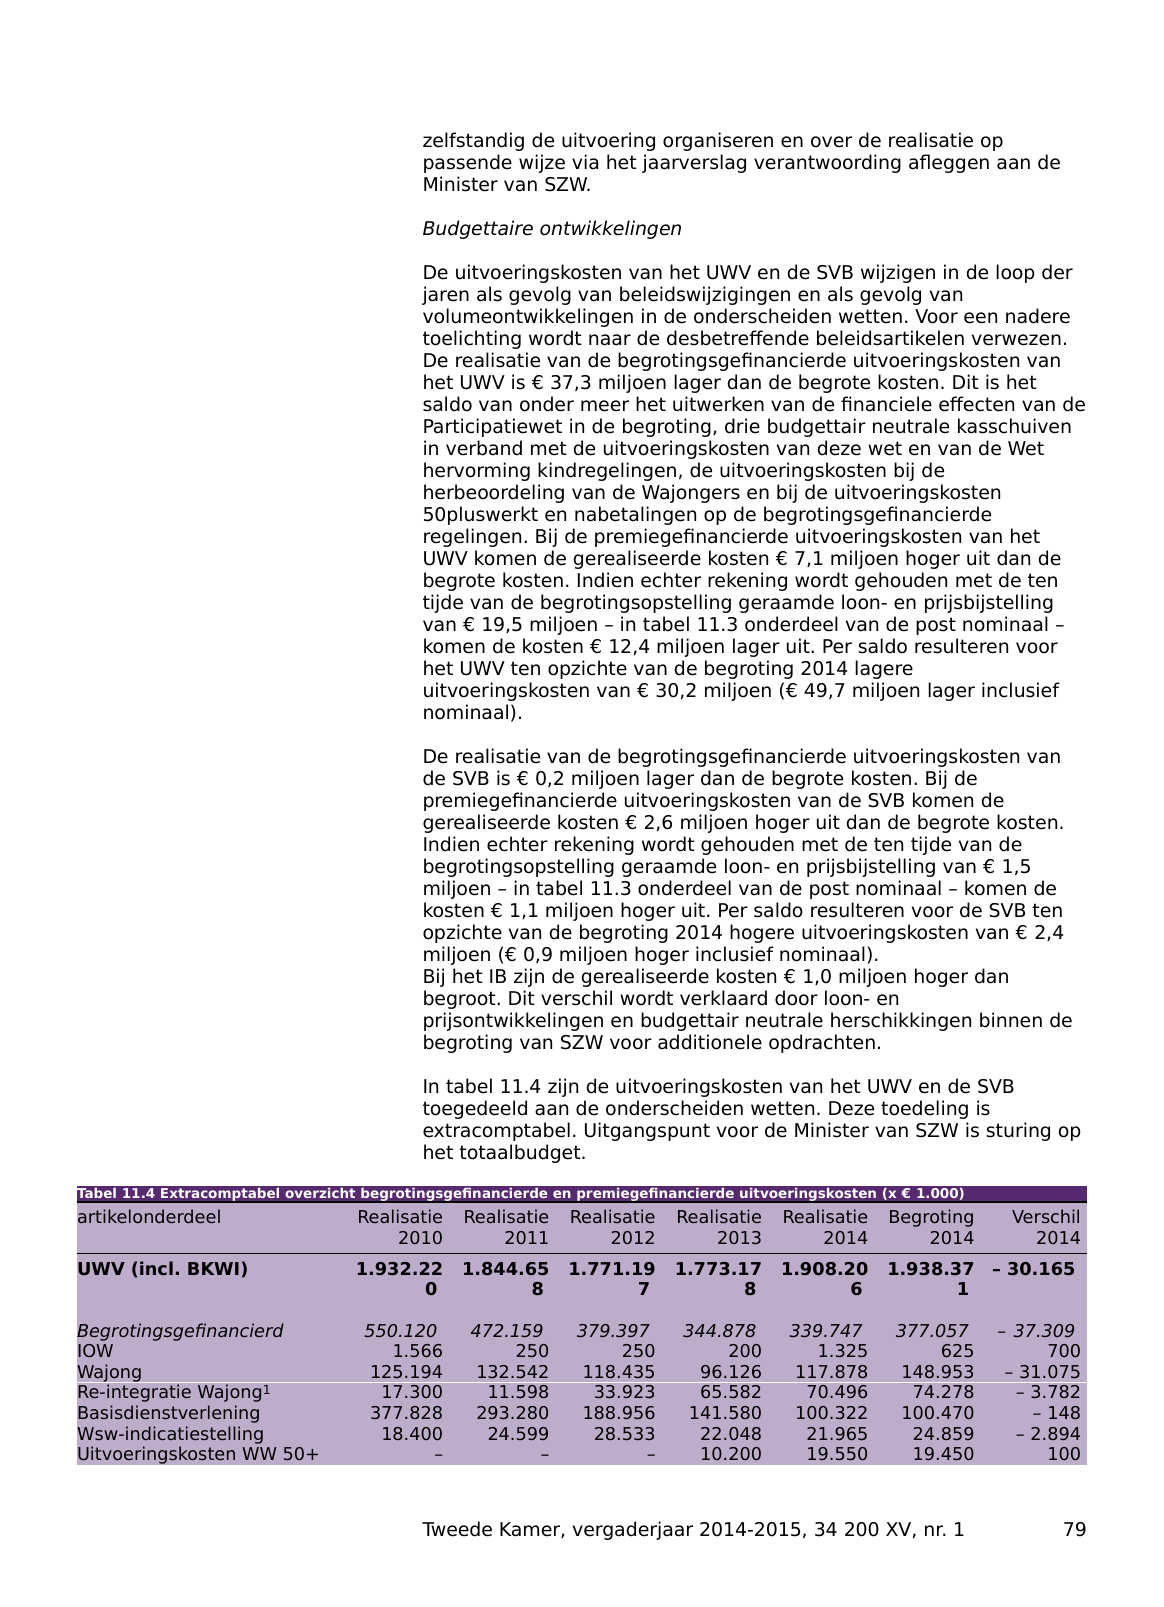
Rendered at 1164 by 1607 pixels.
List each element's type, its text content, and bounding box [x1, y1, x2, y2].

table_cell 250 [449, 1341, 555, 1362]
table_cell Realisatie 2012 [555, 1203, 661, 1253]
table_cell UWV (incl. BKWI) [77, 1254, 342, 1300]
table_cell 125.194 [343, 1362, 449, 1382]
table_cell 19.450 [874, 1444, 980, 1465]
table_cell [661, 1300, 768, 1321]
table_cell [874, 1300, 980, 1321]
table_cell Realisatie 2011 [449, 1203, 555, 1253]
table_cell 550.120 [343, 1321, 449, 1341]
table_cell 100.322 [768, 1403, 874, 1424]
text De realisatie van de begrotingsgefinancierde uitvoeringskosten van de SVB is € 0,2 miljoen lager dan de begrote kosten. Bij de premiegefinancierde uitvoeringskosten van de SVB komen de gerealiseerde kosten € 2,6 miljoen hoger uit dan de begrote kosten. Indien echter rekening wordt gehouden met de ten tijde van de begrotingsopstelling geraamde loon- en prijsbijstelling van € 1,5 miljoen – in tabel 11.3 onderdeel van de post nominaal – komen de kosten € 1,1 miljoen hoger uit. Per saldo resulteren voor de SVB ten opzichte van de begroting 2014 hogere uitvoeringskosten van € 2,4 miljoen (€ 0,9 miljoen hoger inclusief nominaal). [422, 746, 1087, 966]
table_cell 293.280 [449, 1403, 555, 1424]
table_cell 100.470 [874, 1403, 980, 1424]
table_cell – 31.075 [980, 1362, 1087, 1382]
table_cell Realisatie 2013 [661, 1203, 768, 1253]
table_cell 377.828 [343, 1403, 449, 1424]
text Bij het IB zijn de gerealiseerde kosten € 1,0 miljoen hoger dan begroot. Dit verschil wordt verklaard door loon- en prijsontwikkelingen en budgettair neutrale herschikkingen binnen de begroting van SZW voor additionele opdrachten. [422, 966, 1087, 1054]
table_cell 132.542 [449, 1362, 555, 1382]
table_cell 472.159 [449, 1321, 555, 1341]
table_cell 10.200 [661, 1444, 768, 1465]
table_cell [449, 1300, 555, 1321]
table_cell Wajong [77, 1362, 342, 1382]
table_cell [343, 1300, 449, 1321]
table_cell 344.878 [661, 1321, 768, 1341]
table_cell 70.496 [768, 1383, 874, 1403]
table_cell 1.938.371 [874, 1254, 980, 1300]
table_cell Realisatie 2010 [343, 1203, 449, 1253]
table_cell – [449, 1444, 555, 1465]
table_cell 22.048 [661, 1424, 768, 1444]
table_cell Uitvoeringskosten WW 50+ [77, 1444, 342, 1465]
table_cell 21.965 [768, 1424, 874, 1444]
table_cell 1.566 [343, 1341, 449, 1362]
table_cell artikelonderdeel [77, 1203, 342, 1253]
table_cell 625 [874, 1341, 980, 1362]
table_cell – 3.782 [980, 1383, 1087, 1403]
table_cell 96.126 [661, 1362, 768, 1382]
table_cell 28.533 [555, 1424, 661, 1444]
table_cell 377.057 [874, 1321, 980, 1341]
text De uitvoeringskosten van het UWV en de SVB wijzigen in de loop der jaren als gevolg van beleidswijzigingen en als gevolg van volumeontwikkelingen in de onderscheiden wetten. Voor een nadere toelichting wordt naar de desbetreffende beleidsartikelen verwezen. [422, 262, 1087, 350]
table_cell 148.953 [874, 1362, 980, 1382]
table_cell 1.771.197 [555, 1254, 661, 1300]
table_cell – [555, 1444, 661, 1465]
table_cell Begrotingsgefinancierd [77, 1321, 342, 1341]
table_cell 1.932.220 [343, 1254, 449, 1300]
table_cell Begroting 2014 [874, 1203, 980, 1253]
text In tabel 11.4 zijn de uitvoeringskosten van het UWV en de SVB toegedeeld aan de onderscheiden wetten. Deze toedeling is extracomptabel. Uitgangspunt voor de Minister van SZW is sturing op het totaalbudget. [422, 1076, 1087, 1164]
table_cell [555, 1300, 661, 1321]
table_cell 74.278 [874, 1383, 980, 1403]
table_cell 17.300 [343, 1383, 449, 1403]
table_cell IOW [77, 1341, 342, 1362]
table_cell – 37.309 [980, 1321, 1087, 1341]
table_cell 33.923 [555, 1383, 661, 1403]
table_cell 11.598 [449, 1383, 555, 1403]
table_cell [77, 1300, 342, 1321]
table_cell 200 [661, 1341, 768, 1362]
table_cell – [343, 1444, 449, 1465]
table_cell 24.599 [449, 1424, 555, 1444]
table_cell 339.747 [768, 1321, 874, 1341]
table_cell 100 [980, 1444, 1087, 1465]
table_cell 1.844.658 [449, 1254, 555, 1300]
table_cell 188.956 [555, 1403, 661, 1424]
table_cell 24.859 [874, 1424, 980, 1444]
table_cell Realisatie 2014 [768, 1203, 874, 1253]
table_cell 118.435 [555, 1362, 661, 1382]
table_cell Re-integratie Wajong1 [77, 1383, 342, 1403]
table_cell 65.582 [661, 1383, 768, 1403]
table_cell Verschil 2014 [980, 1203, 1087, 1253]
table_cell – 2.894 [980, 1424, 1087, 1444]
table_cell [980, 1300, 1087, 1321]
table_cell 379.397 [555, 1321, 661, 1341]
subtitle Budgettaire ontwikkelingen [422, 218, 1087, 240]
table_cell 117.878 [768, 1362, 874, 1382]
table_cell Basisdienstverlening [77, 1403, 342, 1424]
table_cell 1.325 [768, 1341, 874, 1362]
table_cell 250 [555, 1341, 661, 1362]
table_cell 1.908.206 [768, 1254, 874, 1300]
table_header Tabel 11.4 Extracomptabel overzicht begrotingsgefinancierde en premiegefinancierde uitvoeringskosten (x € 1.000) [77, 1186, 1087, 1201]
table_cell [768, 1300, 874, 1321]
table_cell – 148 [980, 1403, 1087, 1424]
text De realisatie van de begrotingsgefinancierde uitvoeringskosten van het UWV is € 37,3 miljoen lager dan de begrote kosten. Dit is het saldo van onder meer het uitwerken van de financiele effecten van de Participatiewet in de begroting, drie budgettair neutrale kasschuiven in verband met de uitvoeringskosten van deze wet en van de Wet hervorming kindregelingen, de uitvoeringskosten bij de herbeoordeling van de Wajongers en bij de uitvoeringskosten 50pluswerkt en nabetalingen op de begrotingsgefinancierde regelingen. Bij de premiegefinancierde uitvoeringskosten van het UWV komen de gerealiseerde kosten € 7,1 miljoen hoger uit dan de begrote kosten. Indien echter rekening wordt gehouden met de ten tijde van de begrotingsopstelling geraamde loon- en prijsbijstelling van € 19,5 miljoen – in tabel 11.3 onderdeel van de post nominaal – komen de kosten € 12,4 miljoen lager uit. Per saldo resulteren voor het UWV ten opzichte van de begroting 2014 lagere uitvoeringskosten van € 30,2 miljoen (€ 49,7 miljoen lager inclusief nominaal). [422, 350, 1087, 724]
table_cell 700 [980, 1341, 1087, 1362]
text zelfstandig de uitvoering organiseren en over de realisatie op passende wijze via het jaarverslag verantwoording afleggen aan de Minister van SZW. [422, 130, 1087, 196]
table_cell 19.550 [768, 1444, 874, 1465]
table_cell 1.773.178 [661, 1254, 768, 1300]
table_cell Wsw-indicatiestelling [77, 1424, 342, 1444]
table_cell 18.400 [343, 1424, 449, 1444]
table_cell 141.580 [661, 1403, 768, 1424]
table_cell – 30.165 [980, 1254, 1087, 1300]
